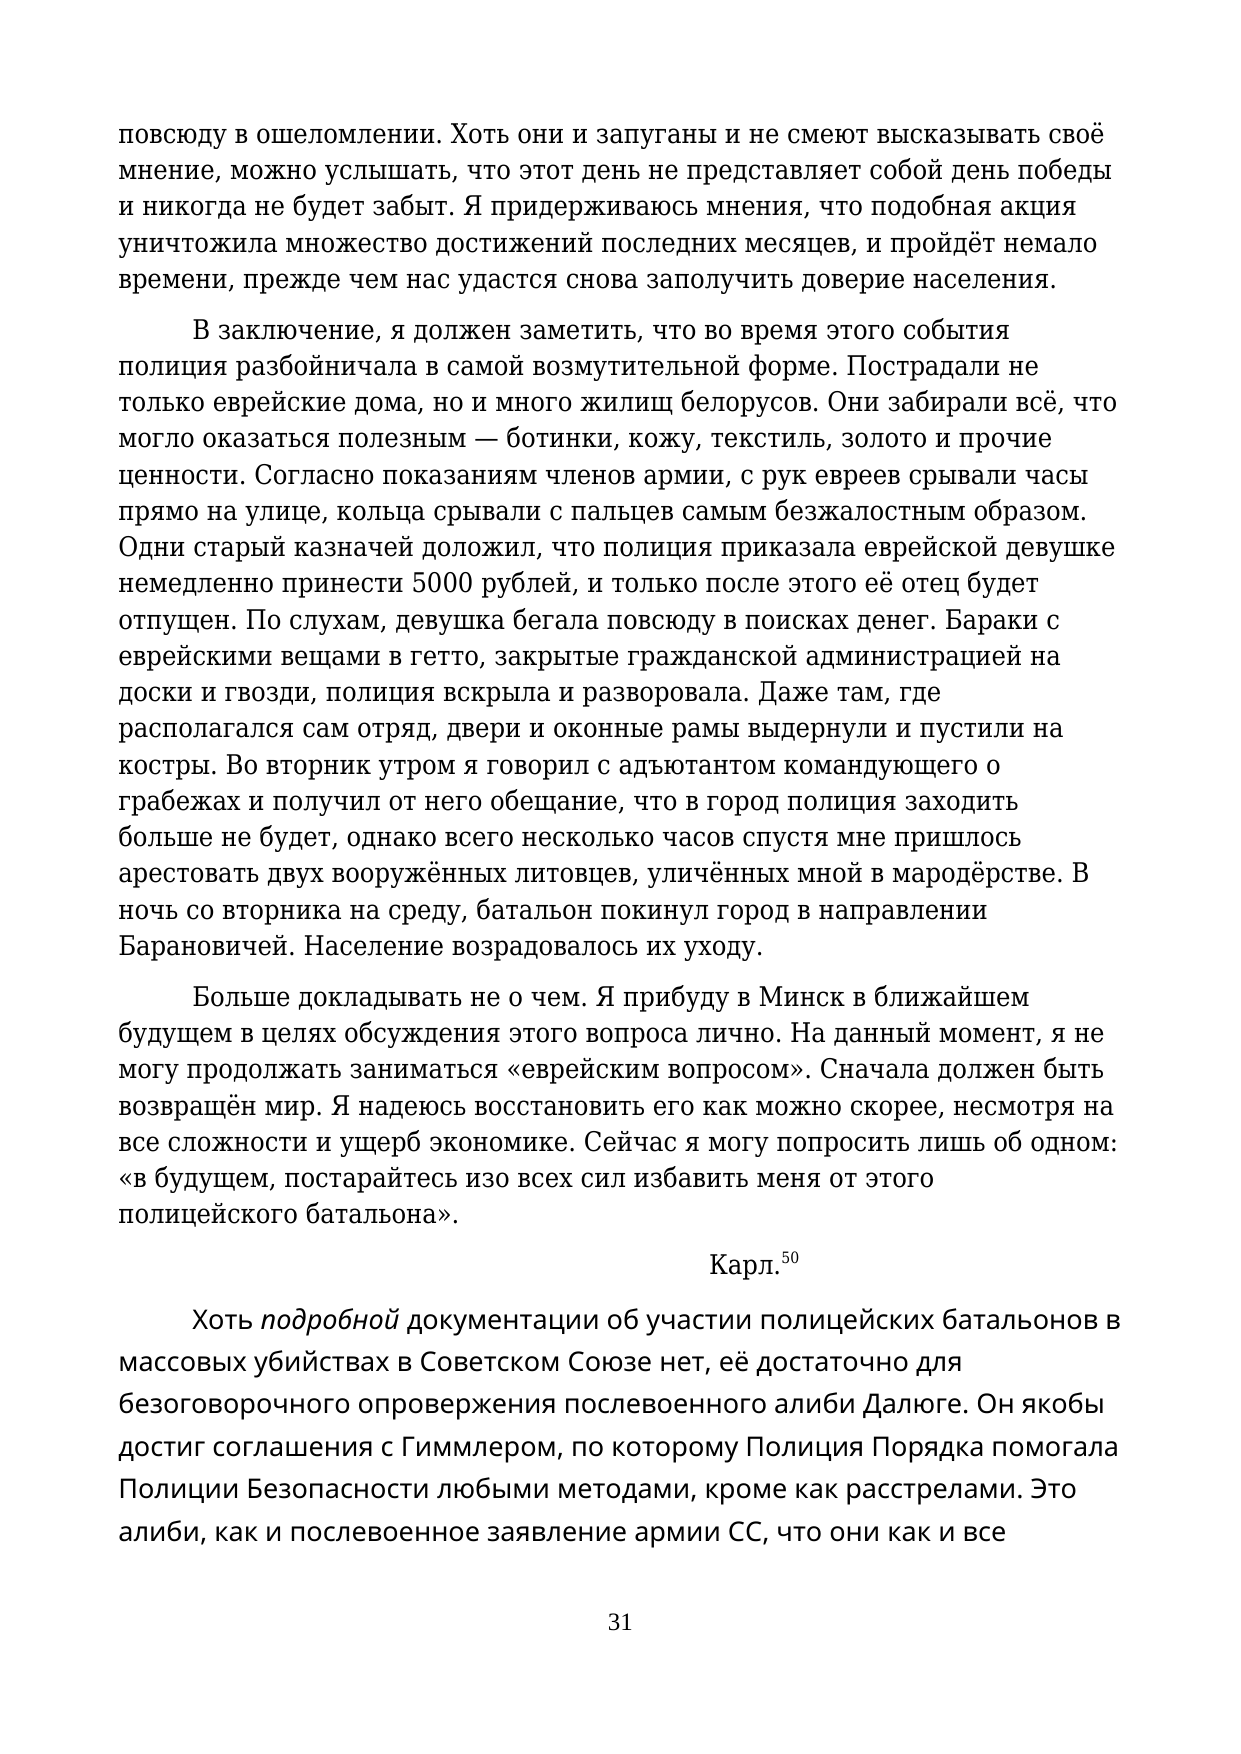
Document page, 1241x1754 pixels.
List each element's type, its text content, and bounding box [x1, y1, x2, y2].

text Карл. [118, 1249, 1122, 1281]
text В заключение, я должен заметить, что во время этого события полиция разбойничала в самой возмутительной форме. Пострадали не только еврейские дома, но и много жилищ белорусов. Они забирали всё, что могло оказаться полезным — ботинки, кожу, текстиль, золото и прочие ценности. Согласно показаниям членов армии, с рук евреев срывали часы прямо на улице, кольца срывали с пальцев самым безжалостным образом. Одни старый казначей доложил, что полиция приказала еврейской девушке немедленно принести 5000 рублей, и только после этого её отец будет отпущен. По слухам, девушка бегала повсюду в поисках денег. Бараки с еврейскими вещами в гетто, закрытые гражданской администрацией на доски и гвозди, полиция вскрыла и разворовала. Даже там, где располагался сам отряд, двери и оконные рамы выдернули и пустили на костры. Во вторник утром я говорил с адъютантом командующего о грабежах и получил от него обещание, что в город полиция заходить больше не будет, однако всего несколько часов спустя мне пришлось арестовать двух вооружённых литовцев, уличённых мной в мародёрстве. В ночь со вторника на среду, батальон покинул город в направлении Барановичей. Население возрадовалось их уходу. [118, 314, 1122, 962]
text повсюду в ошеломлении. Хоть они и запуганы и не смеют высказывать своё мнение, можно услышать, что этот день не представляет собой день победы и никогда не будет забыт. Я придерживаюсь мнения, что подобная акция уничтожила множество достижений последних месяцев, и пройдёт немало времени, прежде чем нас удастся снова заполучить доверие населения. [118, 118, 1122, 295]
text Больше докладывать не о чем. Я прибуду в Минск в ближайшем будущем в целях обсуждения этого вопроса лично. На данный момент, я не могу продолжать заниматься «еврейским вопросом». Сначала должен быть возвращён мир. Я надеюсь восстановить его как можно скорее, несмотря на все сложности и ущерб экономике. Сейчас я могу попросить лишь об одном: «в будущем, постарайтесь изо всех сил избавить меня от этого полицейского батальона». [118, 981, 1122, 1230]
text Хоть подробной документации об участии полицейских батальонов в массовых убийствах в Советском Союзе нет, её достаточно для безоговорочного опровержения послевоенного алиби Далюге. Он якобы достиг соглашения с Гиммлером, по которому Полиция Порядка помогала Полиции Безопасности любыми методами, кроме как расстрелами. Это алиби, как и послевоенное заявление армии СС, что они как и все [118, 1300, 1122, 1549]
